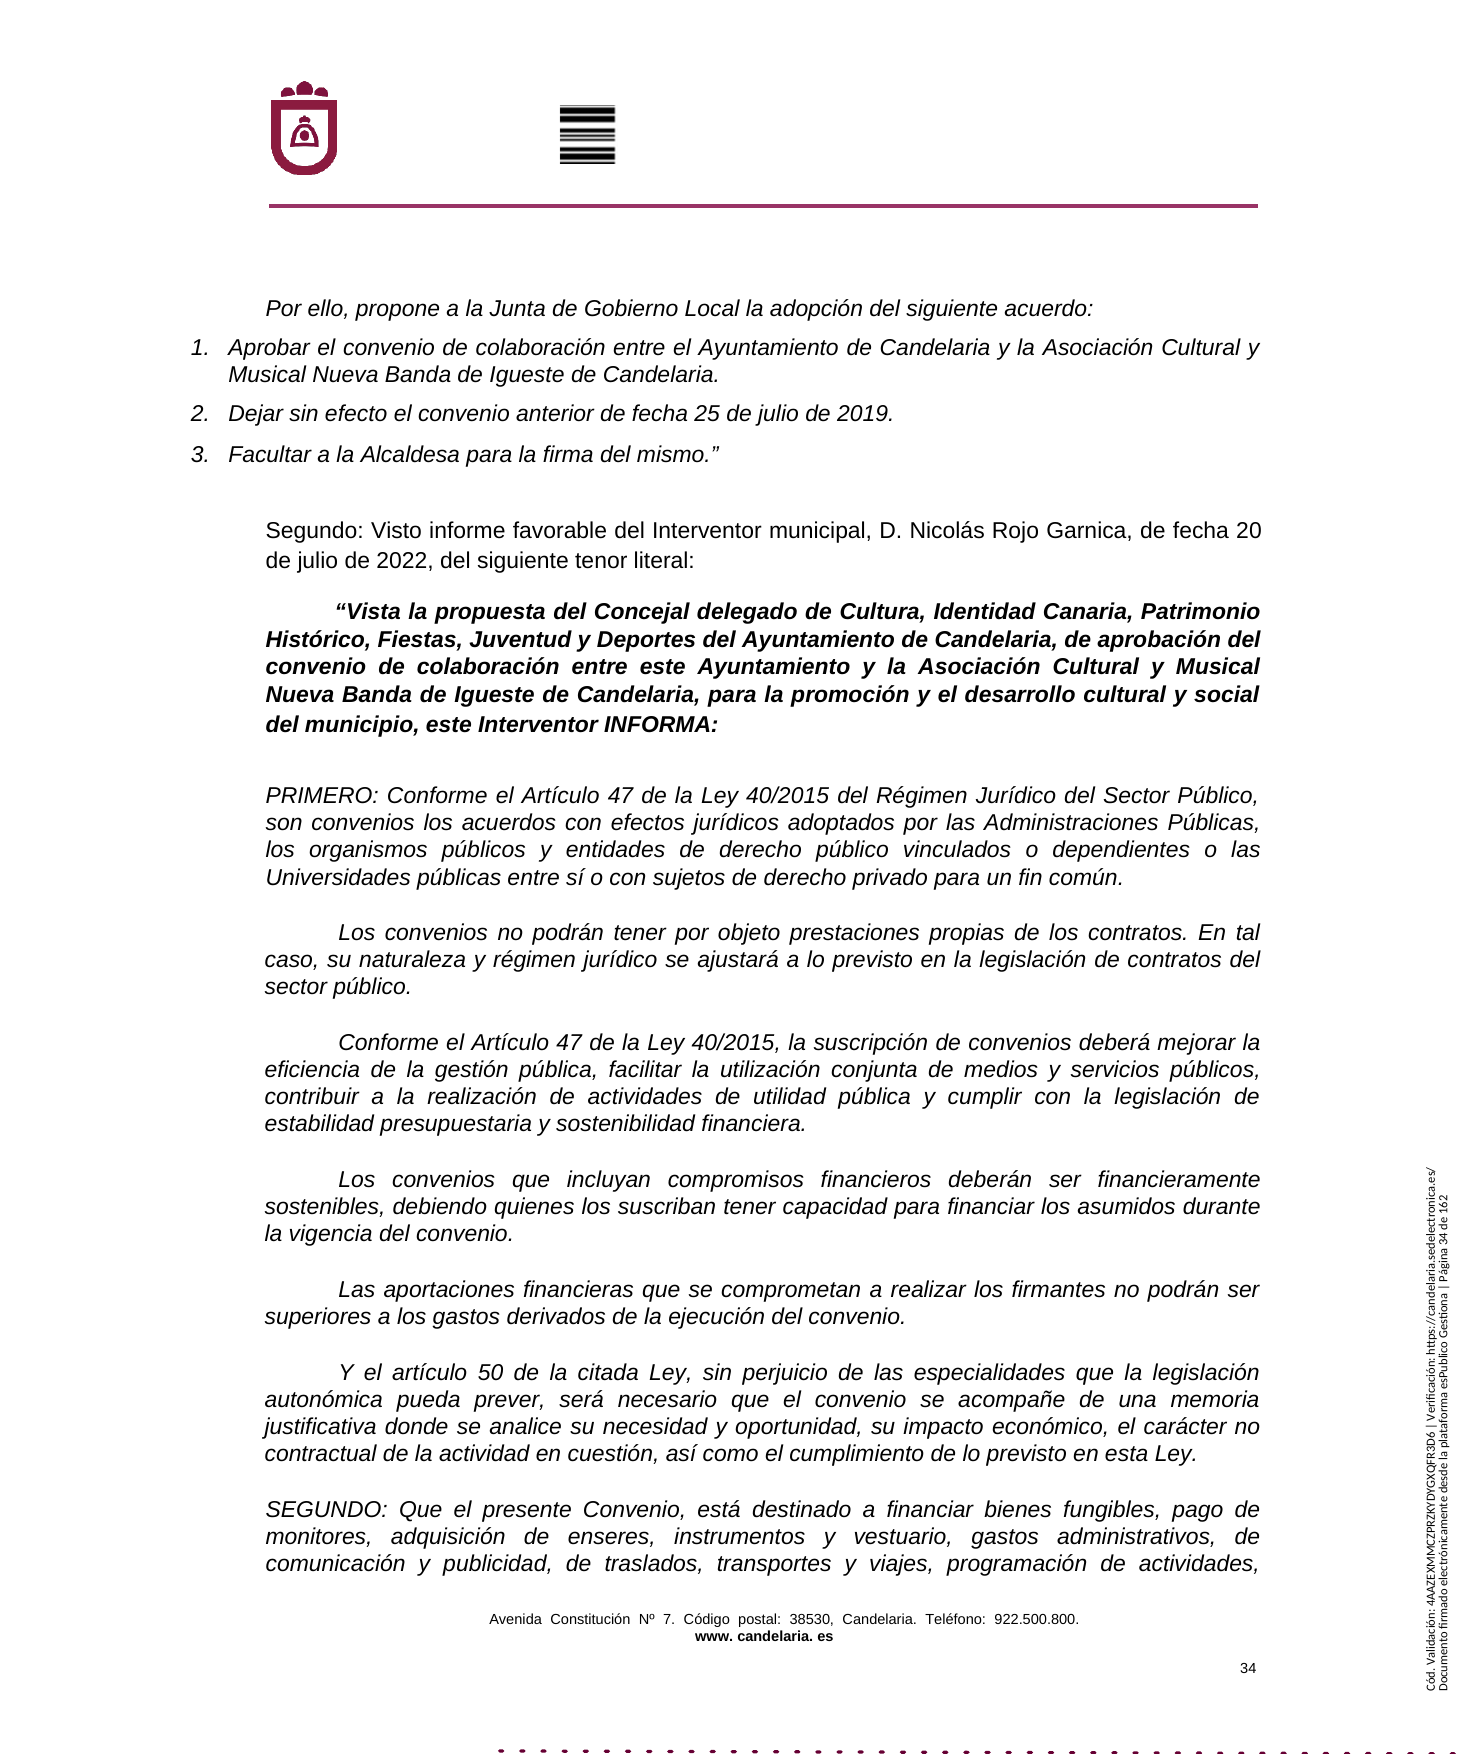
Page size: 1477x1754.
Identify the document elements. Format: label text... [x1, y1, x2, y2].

text Conforme el Artículo 47 de la Ley 40/2015, la suscripción de convenios deberá mejorar la eficiencia de la gestión pública, facilitar la utilización conjunta de medios y servicios públicos, contribuir a la realización de actividades de utilidad pública y cumplir con la legislación de estabilidad presupuestaria y sostenibilidad financiera. [264, 1029, 1263, 1137]
text PRIMERO: Conforme el Artículo 47 de la Ley 40/2015 del Régimen Jurídico del Sector Público, son convenios los acuerdos con efectos jurídicos adoptados por las Administraciones Públicas, los organismos públicos y entidades de derecho público vinculados o dependientes o las Universidades públicas entre sí o con sujetos de derecho privado para un fin común. [265, 782, 1263, 890]
text Las aportaciones financieras que se comprometan a realizar los firmantes no podrán ser superiores a los gastos derivados de la ejecución del convenio. [264, 1276, 1263, 1329]
list Dejar sin efecto el convenio anterior de fecha 25 de julio de 2019. [191, 399, 1263, 426]
list Facultar a la Alcaldesa para la firma del mismo.” [191, 441, 1263, 467]
text Y el artículo 50 de la citada Ley, sin perjuicio de las especialidades que la legislación autonómica pueda prever, será necesario que el convenio se acompañe de una memoria justificativa donde se analice su necesidad y oportunidad, su impacto económico, el carácter no contractual de la actividad en cuestión, así como el cumplimiento de lo previsto en esta Ley. [264, 1359, 1263, 1466]
text Los convenios que incluyan compromisos financieros deberán ser financieramente sostenibles, debiendo quienes los suscriban tener capacidad para financiar los asumidos durante la vigencia del convenio. [264, 1166, 1263, 1247]
text Segundo: Visto informe favorable del Interventor municipal, D. Nicolás Rojo Garnica, de fecha 20 de julio de 2022, del siguiente tenor literal: [265, 517, 1263, 573]
list Aprobar el convenio de colaboración entre el Ayuntamiento de Candelaria y la Asociación Cultural y Musical Nueva Banda de Igueste de Candelaria. [191, 334, 1263, 387]
text SEGUNDO: Que el presente Convenio, está destinado a financiar bienes fungibles, pago de monitores, adquisición de enseres, instrumentos y vestuario, gastos administrativos, de comunicación y publicidad, de traslados, transportes y viajes, programación de actividades, [265, 1496, 1263, 1576]
text “Vista la propuesta del Concejal delegado de Cultura, Identidad Canaria, Patrimonio Histórico, Fiestas, Juventud y Deportes del Ayuntamiento de Candelaria, de aprobación del convenio de colaboración entre este Ayuntamiento y la Asociación Cultural y Musical Nueva Banda de Igueste de Candelaria, para la promoción y el desarrollo cultural y social del municipio, este Interventor INFORMA: [265, 598, 1263, 738]
text Por ello, propone a la Junta de Gobierno Local la adopción del siguiente acuerdo: [265, 295, 1263, 322]
text Los convenios no podrán tener por objeto prestaciones propias de los contratos. En tal caso, su naturaleza y régimen jurídico se ajustará a lo previsto en la legislación de contratos del sector público. [264, 919, 1263, 1000]
